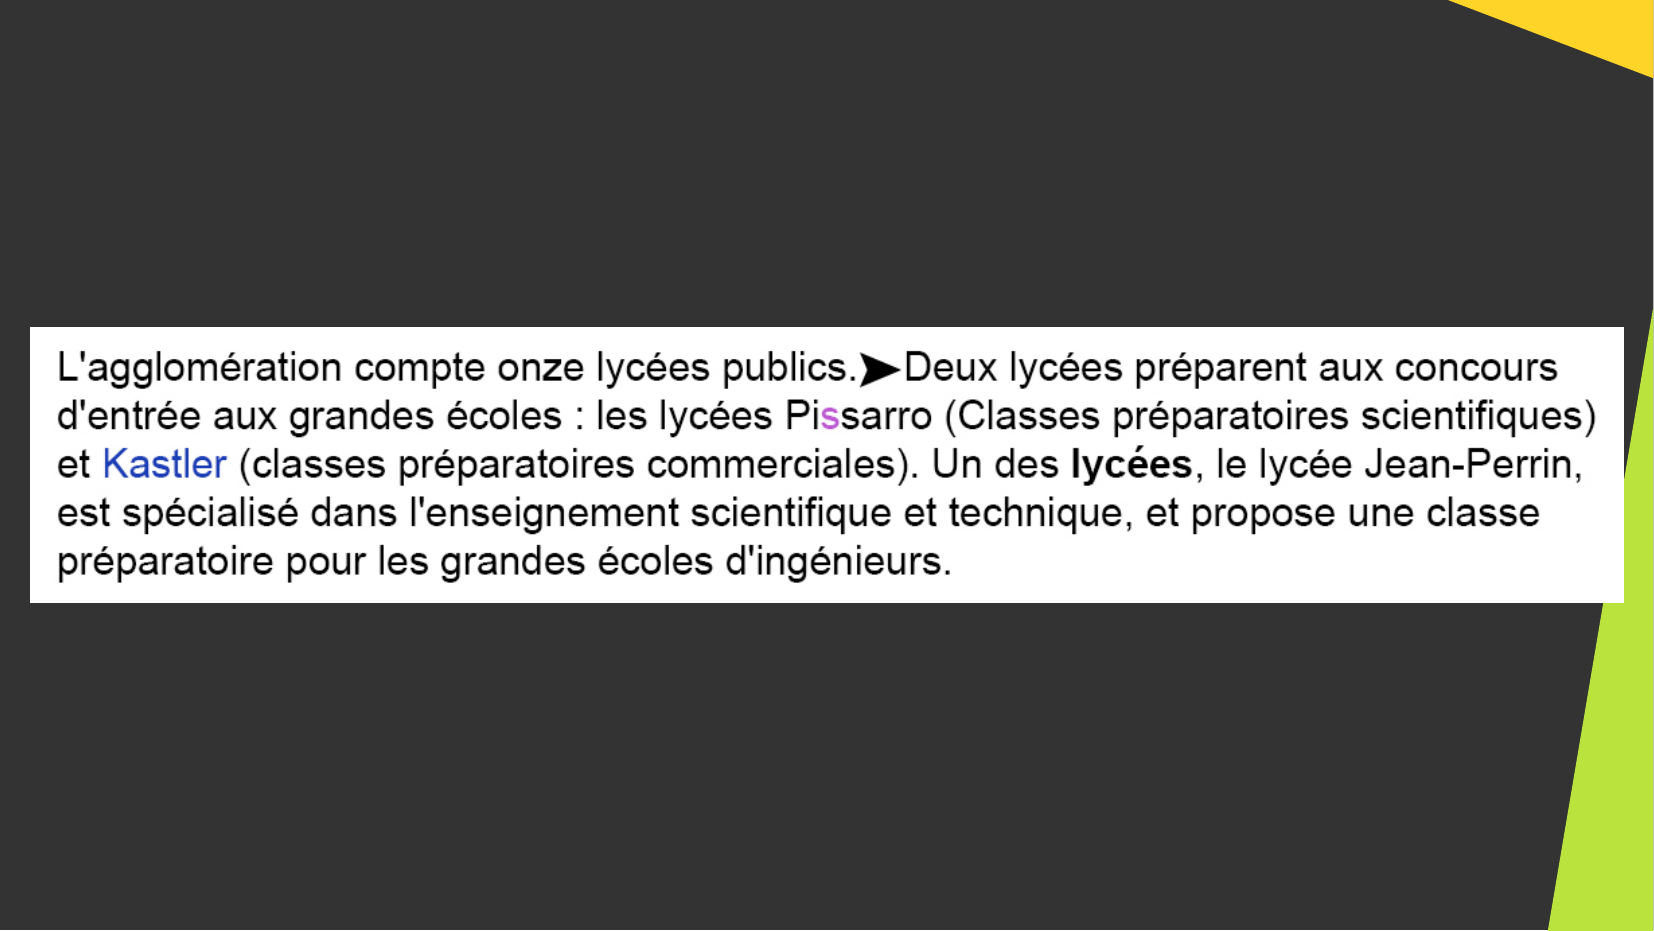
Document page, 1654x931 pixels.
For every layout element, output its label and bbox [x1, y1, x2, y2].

text_box [1547, 302, 1654, 931]
picture [30, 327, 1624, 603]
text_box [1447, 0, 1654, 79]
